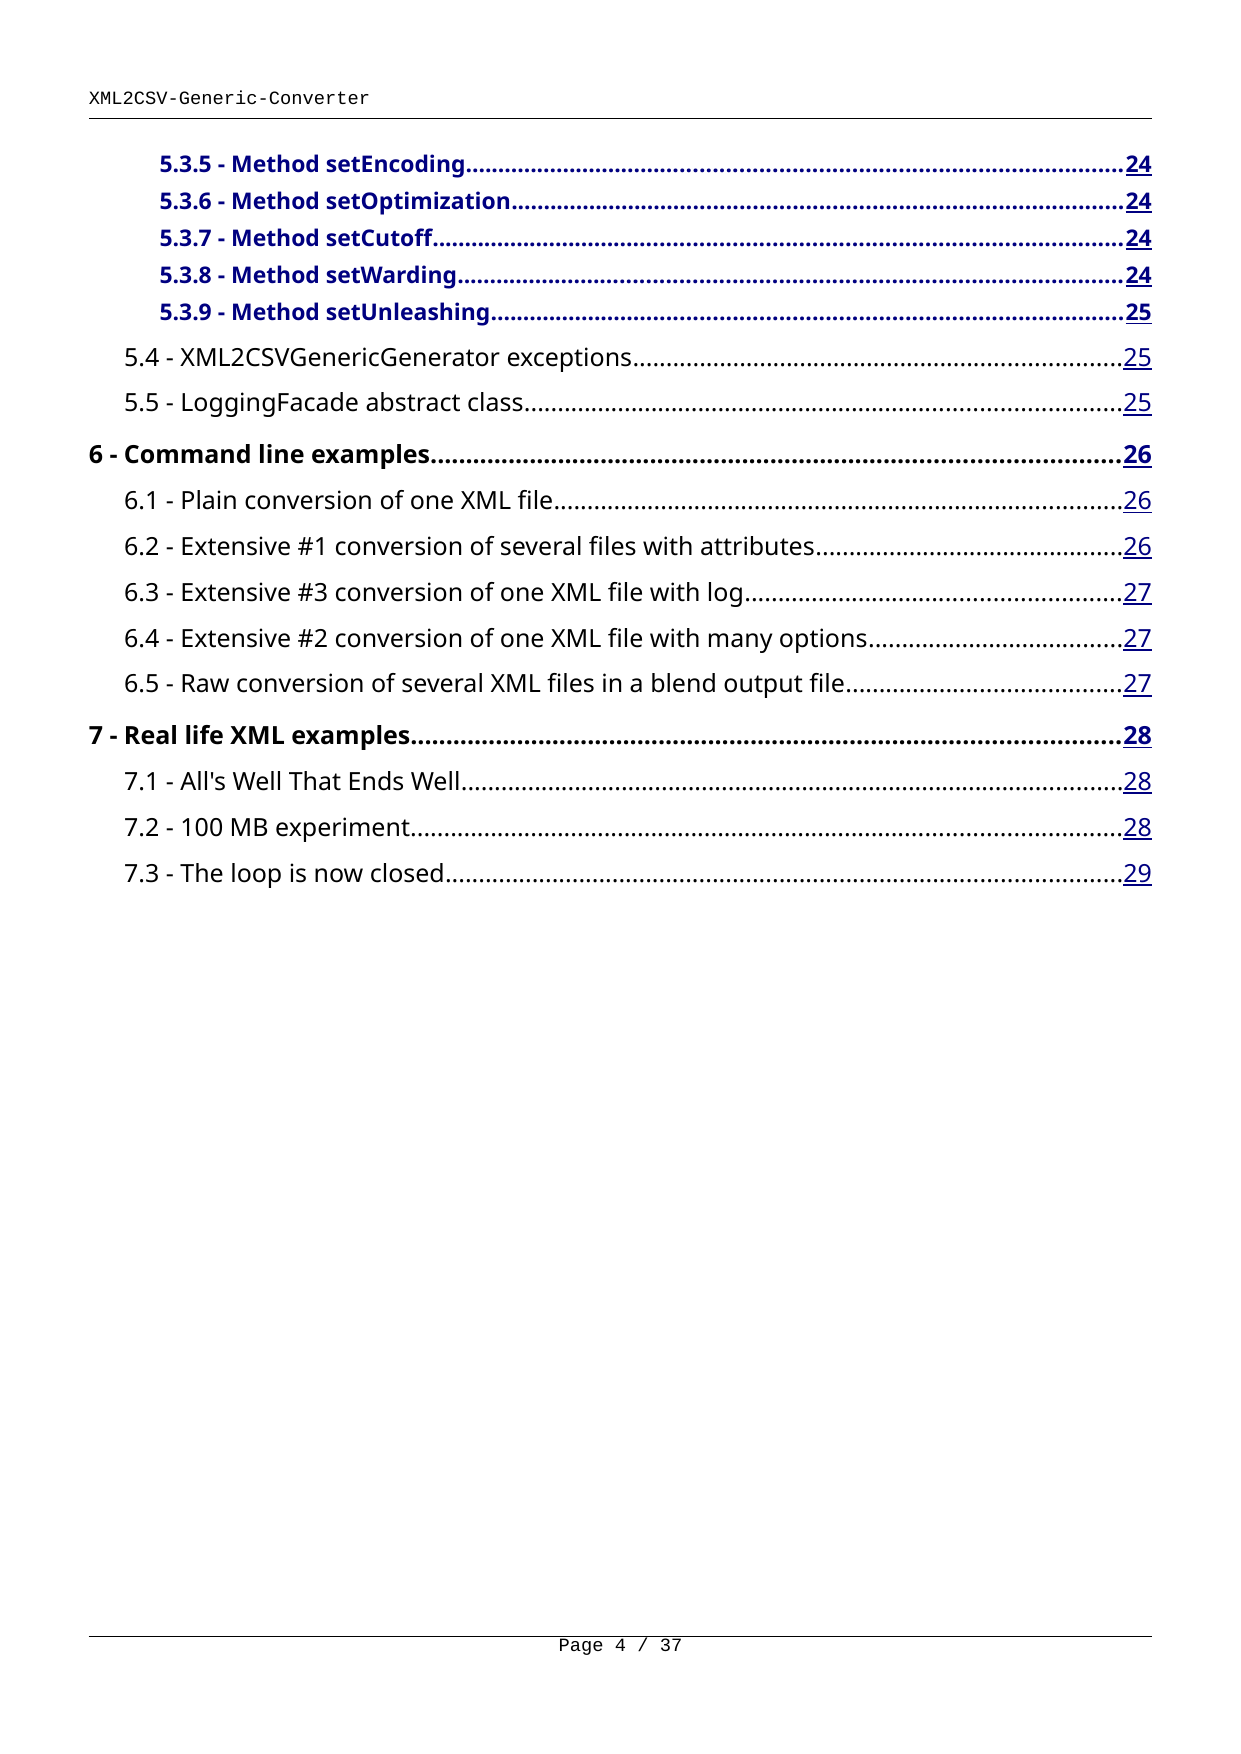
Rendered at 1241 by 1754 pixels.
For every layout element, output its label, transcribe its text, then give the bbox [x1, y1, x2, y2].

text 5.3.9 - Method setUnleashing 25 [159, 296, 1152, 327]
text 6.1 - Plain conversion of one XML file 26 [124, 483, 1152, 517]
text 5.3.8 - Method setWarding 24 [159, 259, 1152, 290]
text 5.3.6 - Method setOptimization 24 [159, 185, 1152, 216]
text 7.2 - 100 MB experiment 28 [124, 809, 1152, 843]
text 5.5 - LoggingFacade abstract class 25 [124, 385, 1152, 419]
text 6 - Command line examples 26 [88, 437, 1152, 471]
text 6.4 - Extensive #2 conversion of one XML file with many options 27 [124, 620, 1152, 654]
text 5.4 - XML2CSVGenericGenerator exceptions 25 [124, 339, 1152, 373]
text 7 - Real life XML examples 28 [88, 718, 1152, 752]
text 7.1 - All's Well That Ends Well 28 [124, 764, 1152, 798]
text 6.5 - Raw conversion of several XML files in a blend output file 27 [124, 666, 1152, 700]
text 5.3.5 - Method setEncoding 24 [159, 147, 1152, 179]
text 5.3.7 - Method setCutoff 24 [159, 222, 1152, 253]
text 6.2 - Extensive #1 conversion of several files with attributes 26 [124, 528, 1152, 563]
text 7.3 - The loop is now closed 29 [124, 855, 1152, 889]
text 6.3 - Extensive #3 conversion of one XML file with log 27 [124, 574, 1152, 608]
